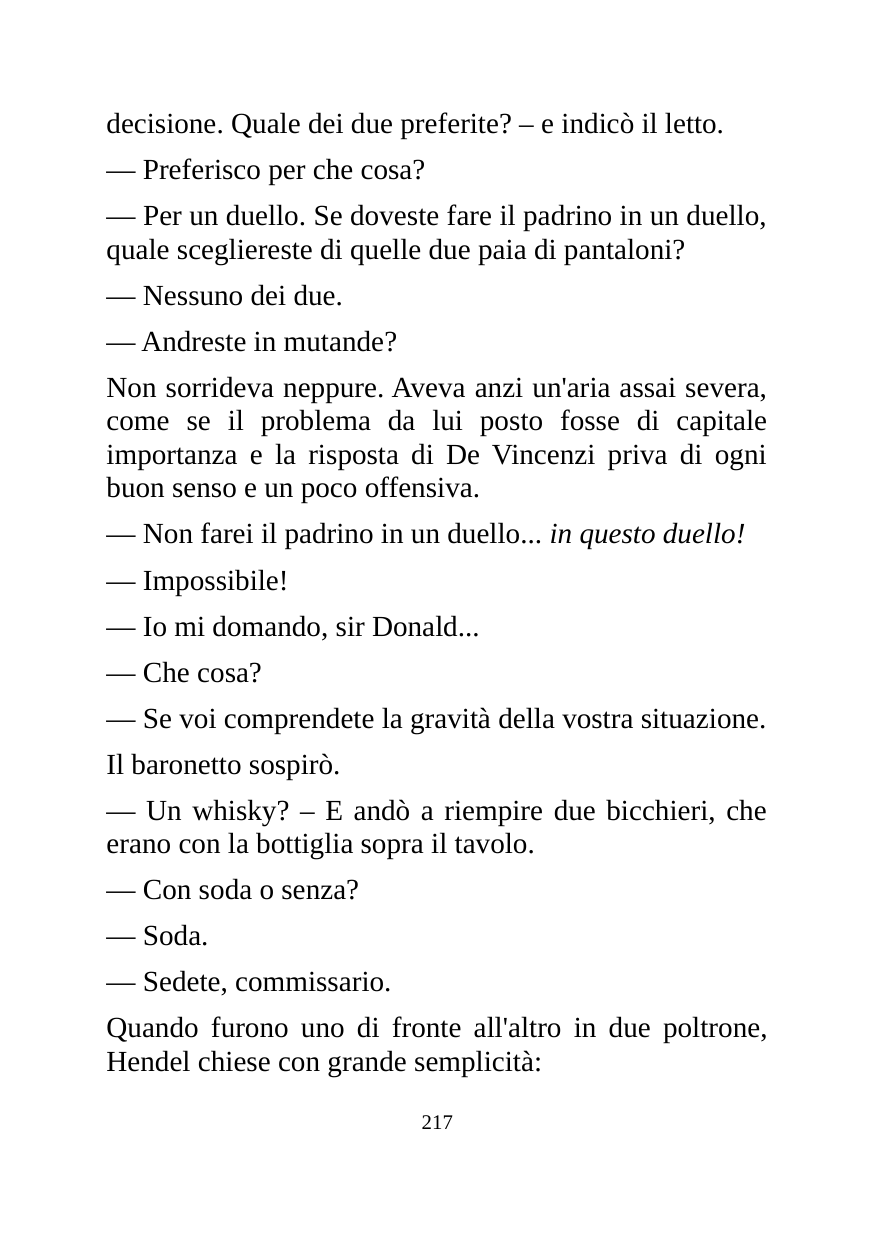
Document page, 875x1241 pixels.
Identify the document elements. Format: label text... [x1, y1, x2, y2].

text — Soda. [106, 918, 768, 952]
text — Con soda o senza? [106, 872, 768, 906]
text — Se voi comprendete la gravità della vostra situazione. [106, 701, 768, 734]
text — Che cosa? [106, 655, 768, 688]
text Il baronetto sospirò. [106, 747, 768, 780]
text — Andreste in mutande? [106, 324, 768, 357]
text — Sedete, commissario. [106, 964, 768, 998]
text — Impossibile! [106, 563, 768, 596]
text — Nessuno dei due. [106, 278, 768, 311]
text Non sorrideva neppure. Aveva anzi un'aria assai severa, come se il problema da lui posto fosse di capitale importanza e la risposta di De Vincenzi priva di ogni buon senso e un poco offensiva. [106, 370, 768, 504]
text decisione. Quale dei due preferite? – e indicò il letto. [106, 106, 768, 140]
text — Preferisco per che cosa? [106, 152, 768, 186]
text — Non farei il padrino in un duello... in questo duello! [106, 517, 768, 550]
text — Io mi domando, sir Donald... [106, 609, 768, 642]
text — Un whisky? – E andò a riempire due bicchieri, che erano con la bottiglia sopra il tavolo. [106, 793, 768, 860]
text — Per un duello. Se doveste fare il padrino in un duello, quale scegliereste di quelle due paia di pantaloni? [106, 198, 768, 265]
text Quando furono uno di fronte all'altro in due poltrone, Hendel chiese con grande semplicità: [106, 1011, 768, 1078]
